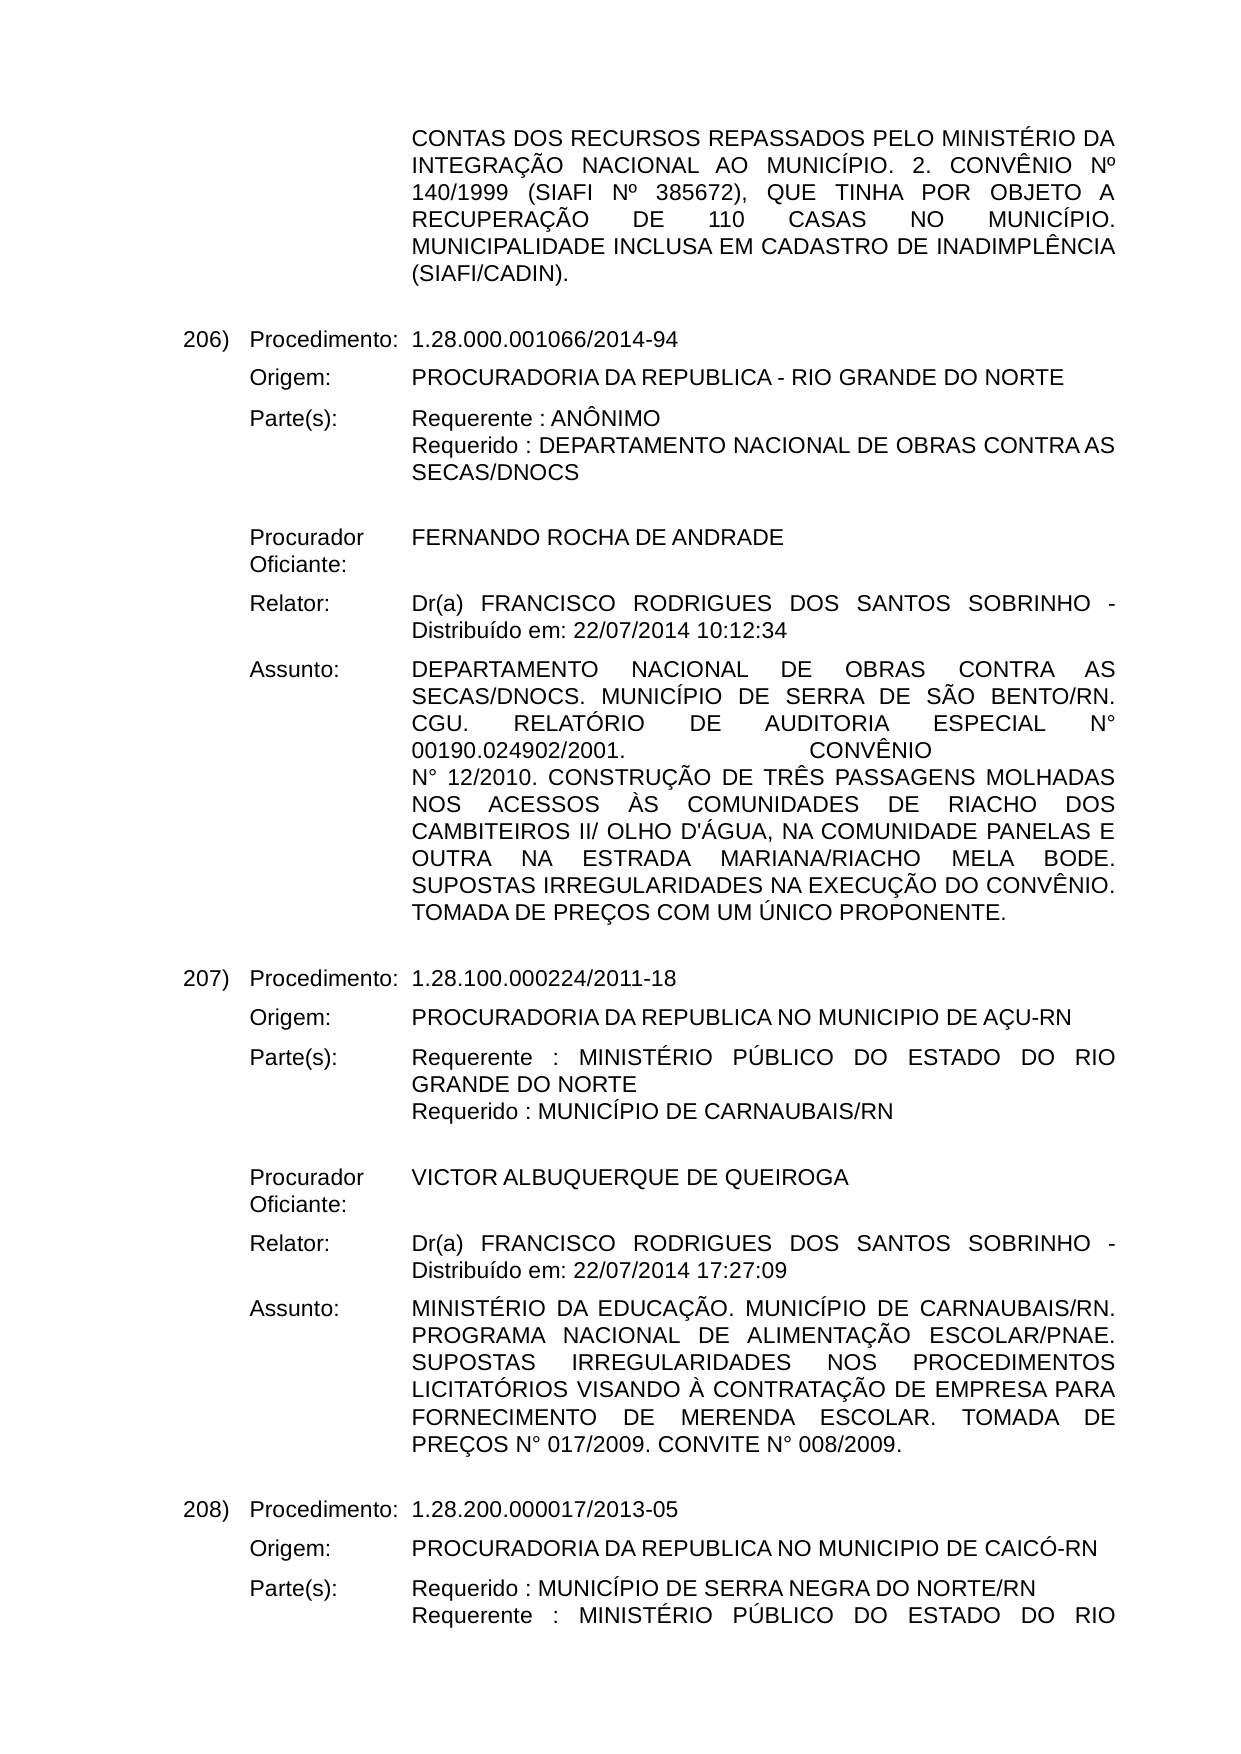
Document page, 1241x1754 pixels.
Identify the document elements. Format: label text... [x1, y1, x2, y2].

table_cell Requerente : MINISTÉRIO PÚBLICO DO ESTADO DO RIO GRANDE DO NORTE Requerido : MUNICÍPIO DE CARNAUBAIS/RN [406, 1038, 1122, 1157]
table_cell PROCURADORIA DA REPUBLICA - RIO GRANDE DO NORTE [406, 358, 1122, 398]
table_header Procedimento: [244, 959, 406, 997]
table_header 1.28.000.001066/2014-94 [406, 319, 1122, 358]
table_cell MINISTÉRIO DA EDUCAÇÃO. MUNICÍPIO DE CARNAUBAIS/RN. PROGRAMA NACIONAL DE ALIMENTAÇÃO ESCOLAR/PNAE. SUPOSTAS IRREGULARIDADES NOS PROCEDIMENTOS LICITATÓRIOS VISANDO À CONTRATAÇÃO DE EMPRESA PARA FORNECIMENTO DE MERENDA ESCOLAR. TOMADA DE PREÇOS N° 017/2009. CONVITE N° 008/2009. [406, 1289, 1122, 1463]
table_header 1.28.200.000017/2013-05 [406, 1490, 1122, 1528]
table_cell [177, 1528, 244, 1569]
table_cell [177, 358, 244, 398]
table_cell CONTAS DOS RECURSOS REPASSADOS PELO MINISTÉRIO DA INTEGRAÇÃO NACIONAL AO MUNICÍPIO. 2. CONVÊNIO Nº 140/1999 (SIAFI Nº 385672), QUE TINHA POR OBJETO A RECUPERAÇÃO DE 110 CASAS NO MUNICÍPIO. MUNICIPALIDADE INCLUSA EM CADASTRO DE INADIMPLÊNCIA (SIAFI/CADIN). [406, 118, 1122, 292]
table_cell [244, 118, 406, 292]
table_cell [177, 1289, 244, 1463]
table_cell FERNANDO ROCHA DE ANDRADE [406, 518, 1122, 584]
table_cell Parte(s): [244, 398, 406, 518]
table_cell Assunto: [244, 1289, 406, 1463]
table_header Procedimento: [244, 319, 406, 358]
table_header 208) [177, 1490, 244, 1528]
table_cell [177, 1038, 244, 1157]
table_cell Requerente : ANÔNIMO Requerido : DEPARTAMENTO NACIONAL DE OBRAS CONTRA AS SECAS/DNOCS [406, 398, 1122, 518]
table_cell Origem: [244, 1528, 406, 1569]
table_cell [177, 649, 244, 932]
table_cell Relator: [244, 584, 406, 649]
table_cell PROCURADORIA DA REPUBLICA NO MUNICIPIO DE AÇU-RN [406, 997, 1122, 1038]
table_cell [177, 118, 244, 292]
table_header 207) [177, 959, 244, 997]
table_cell Assunto: [244, 649, 406, 932]
table_cell Origem: [244, 358, 406, 398]
table_cell [177, 997, 244, 1038]
table_cell [177, 518, 244, 584]
table_cell PROCURADORIA DA REPUBLICA NO MUNICIPIO DE CAICÓ-RN [406, 1528, 1122, 1569]
table_header 1.28.100.000224/2011-18 [406, 959, 1122, 997]
table_cell Requerido : MUNICÍPIO DE SERRA NEGRA DO NORTE/RN Requerente : MINISTÉRIO PÚBLICO DO ESTADO DO RIO [406, 1569, 1122, 1634]
table_cell [177, 1569, 244, 1634]
table_cell [177, 1158, 244, 1223]
table_cell Parte(s): [244, 1569, 406, 1634]
table_cell Relator: [244, 1223, 406, 1289]
table_header 206) [177, 319, 244, 358]
table_cell Dr(a) FRANCISCO RODRIGUES DOS SANTOS SOBRINHO - Distribuído em: 22/07/2014 17:27:09 [406, 1223, 1122, 1289]
table_header Procedimento: [244, 1490, 406, 1528]
table_cell VICTOR ALBUQUERQUE DE QUEIROGA [406, 1158, 1122, 1223]
table_cell [177, 584, 244, 649]
table_cell Parte(s): [244, 1038, 406, 1157]
table_cell Procurador Oficiante: [244, 518, 406, 584]
table_cell [177, 398, 244, 518]
table_cell Dr(a) FRANCISCO RODRIGUES DOS SANTOS SOBRINHO - Distribuído em: 22/07/2014 10:12:34 [406, 584, 1122, 649]
table_cell [177, 1223, 244, 1289]
table_cell Origem: [244, 997, 406, 1038]
table_cell Procurador Oficiante: [244, 1158, 406, 1223]
table_cell DEPARTAMENTO NACIONAL DE OBRAS CONTRA AS SECAS/DNOCS. MUNICÍPIO DE SERRA DE SÃO BENTO/RN. CGU. RELATÓRIO DE AUDITORIA ESPECIAL N° 00190.024902/2001. CONVÊNIO N° 12/2010. CONSTRUÇÃO DE TRÊS PASSAGENS MOLHADAS NOS ACESSOS ÀS COMUNIDADES DE RIACHO DOS CAMBITEIROS II/ OLHO D'ÁGUA, NA COMUNIDADE PANELAS E OUTRA NA ESTRADA MARIANA/RIACHO MELA BODE. SUPOSTAS IRREGULARIDADES NA EXECUÇÃO DO CONVÊNIO. TOMADA DE PREÇOS COM UM ÚNICO PROPONENTE. [406, 649, 1122, 932]
